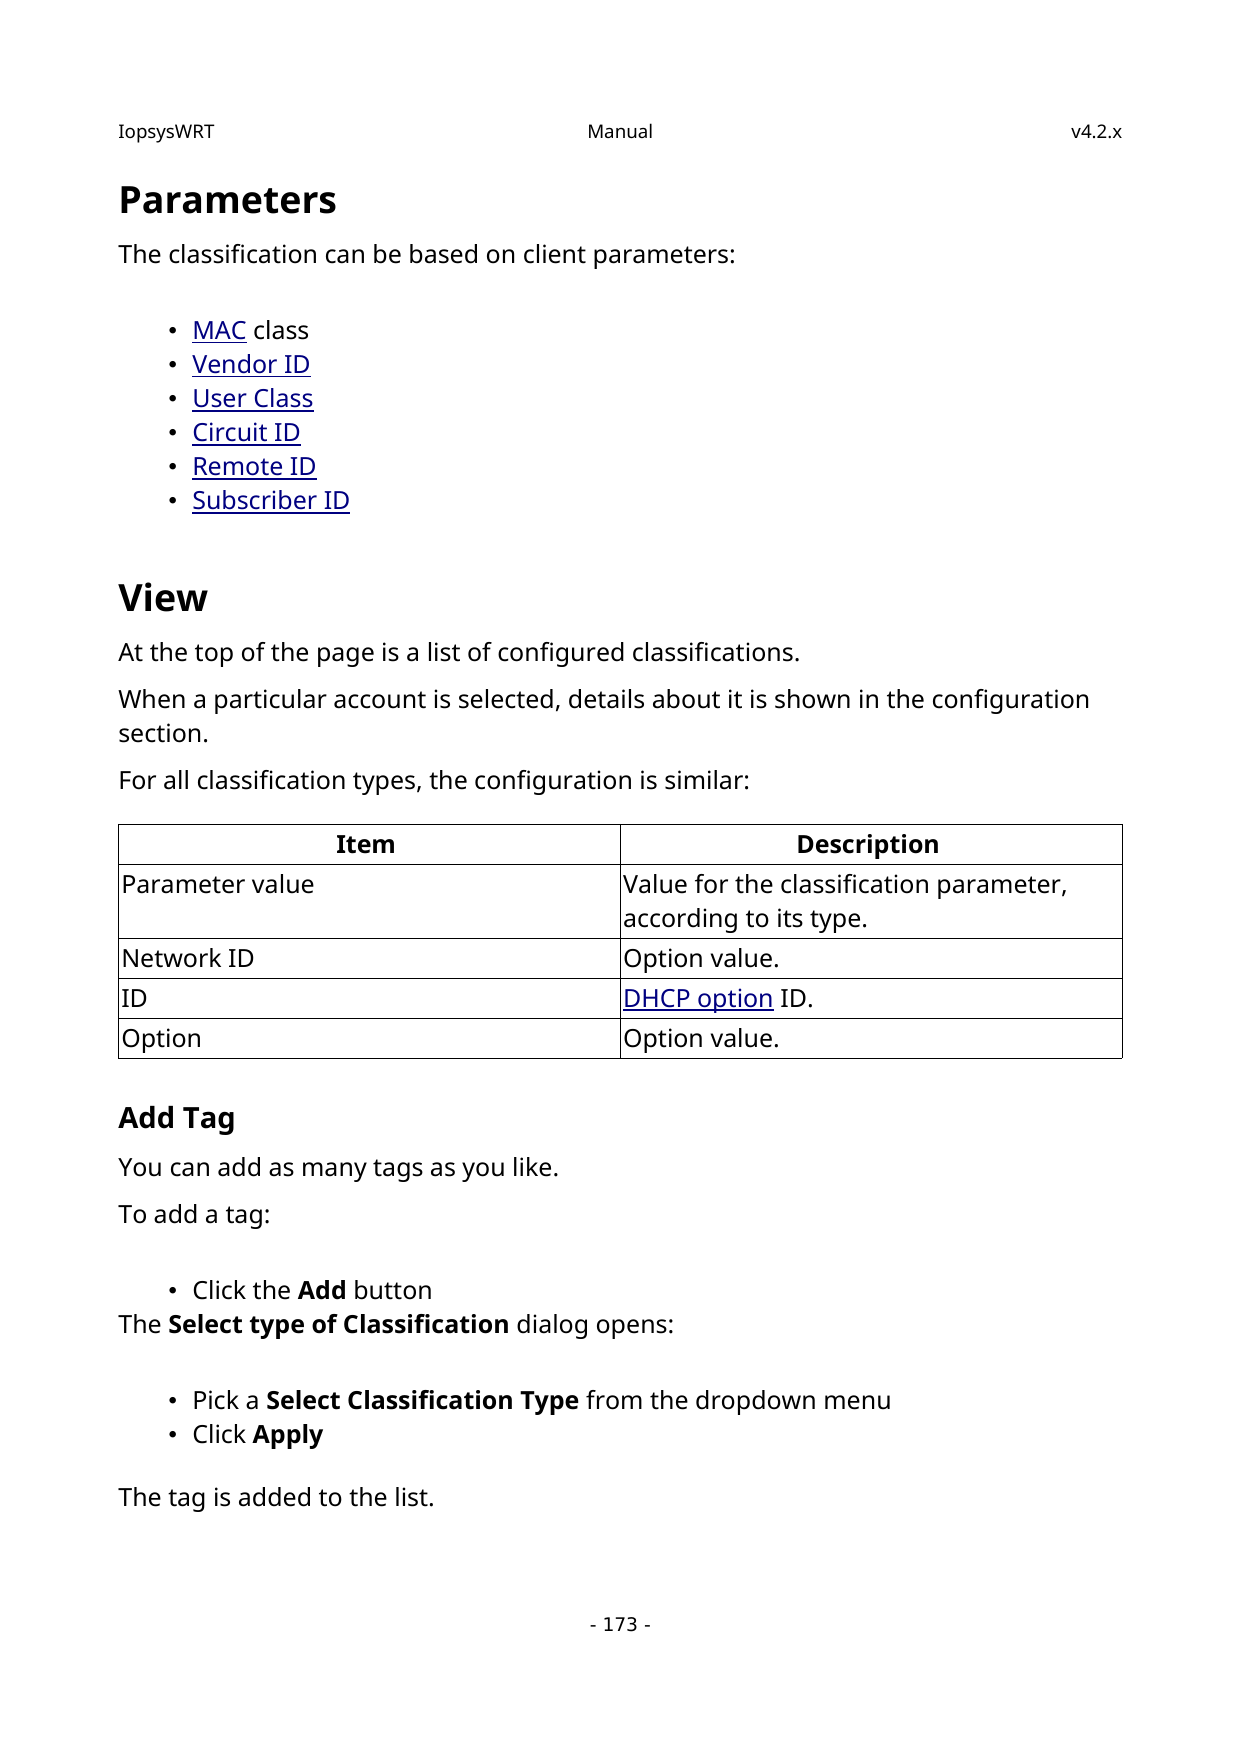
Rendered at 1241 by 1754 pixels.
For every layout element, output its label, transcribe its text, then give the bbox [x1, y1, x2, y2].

table_cell Option value. [621, 939, 1122, 978]
list User Class [177, 381, 1122, 415]
table_header Item [119, 825, 620, 864]
table_cell Value for the classification parameter, according to its type. [621, 865, 1122, 938]
list Subscriber ID [177, 483, 1122, 517]
table_cell Option value. [621, 1019, 1122, 1058]
subtitle Parameters [118, 173, 1122, 224]
list Remote ID [177, 449, 1122, 483]
text The classification can be based on client parameters: [118, 237, 1122, 271]
subtitle Add Tag [118, 1098, 1122, 1137]
table_cell DHCP option ID. [621, 979, 1122, 1018]
list Circuit ID [177, 415, 1122, 449]
text The tag is added to the list. [118, 1480, 1122, 1514]
list Click the Add button [177, 1272, 1122, 1306]
list Click Apply [177, 1417, 1122, 1451]
table_cell Option [119, 1019, 620, 1058]
table_header Description [621, 825, 1122, 864]
text The Select type of Classification dialog opens: [118, 1306, 1122, 1341]
table_cell ID [119, 979, 620, 1018]
text You can add as many tags as you like. [118, 1150, 1122, 1184]
text To add a tag: [118, 1196, 1122, 1230]
table_cell Parameter value [119, 865, 620, 938]
subtitle View [118, 572, 1122, 623]
list Pick a Select Classification Type from the dropdown menu [177, 1382, 1122, 1417]
list Vendor ID [177, 347, 1122, 381]
table_cell Network ID [119, 939, 620, 978]
text At the top of the page is a list of configured classifications. [118, 635, 1122, 669]
text For all classification types, the configuration is similar: [118, 762, 1122, 796]
list MAC class [177, 313, 1122, 347]
text When a particular account is selected, details about it is shown in the configuration section. [118, 682, 1122, 750]
